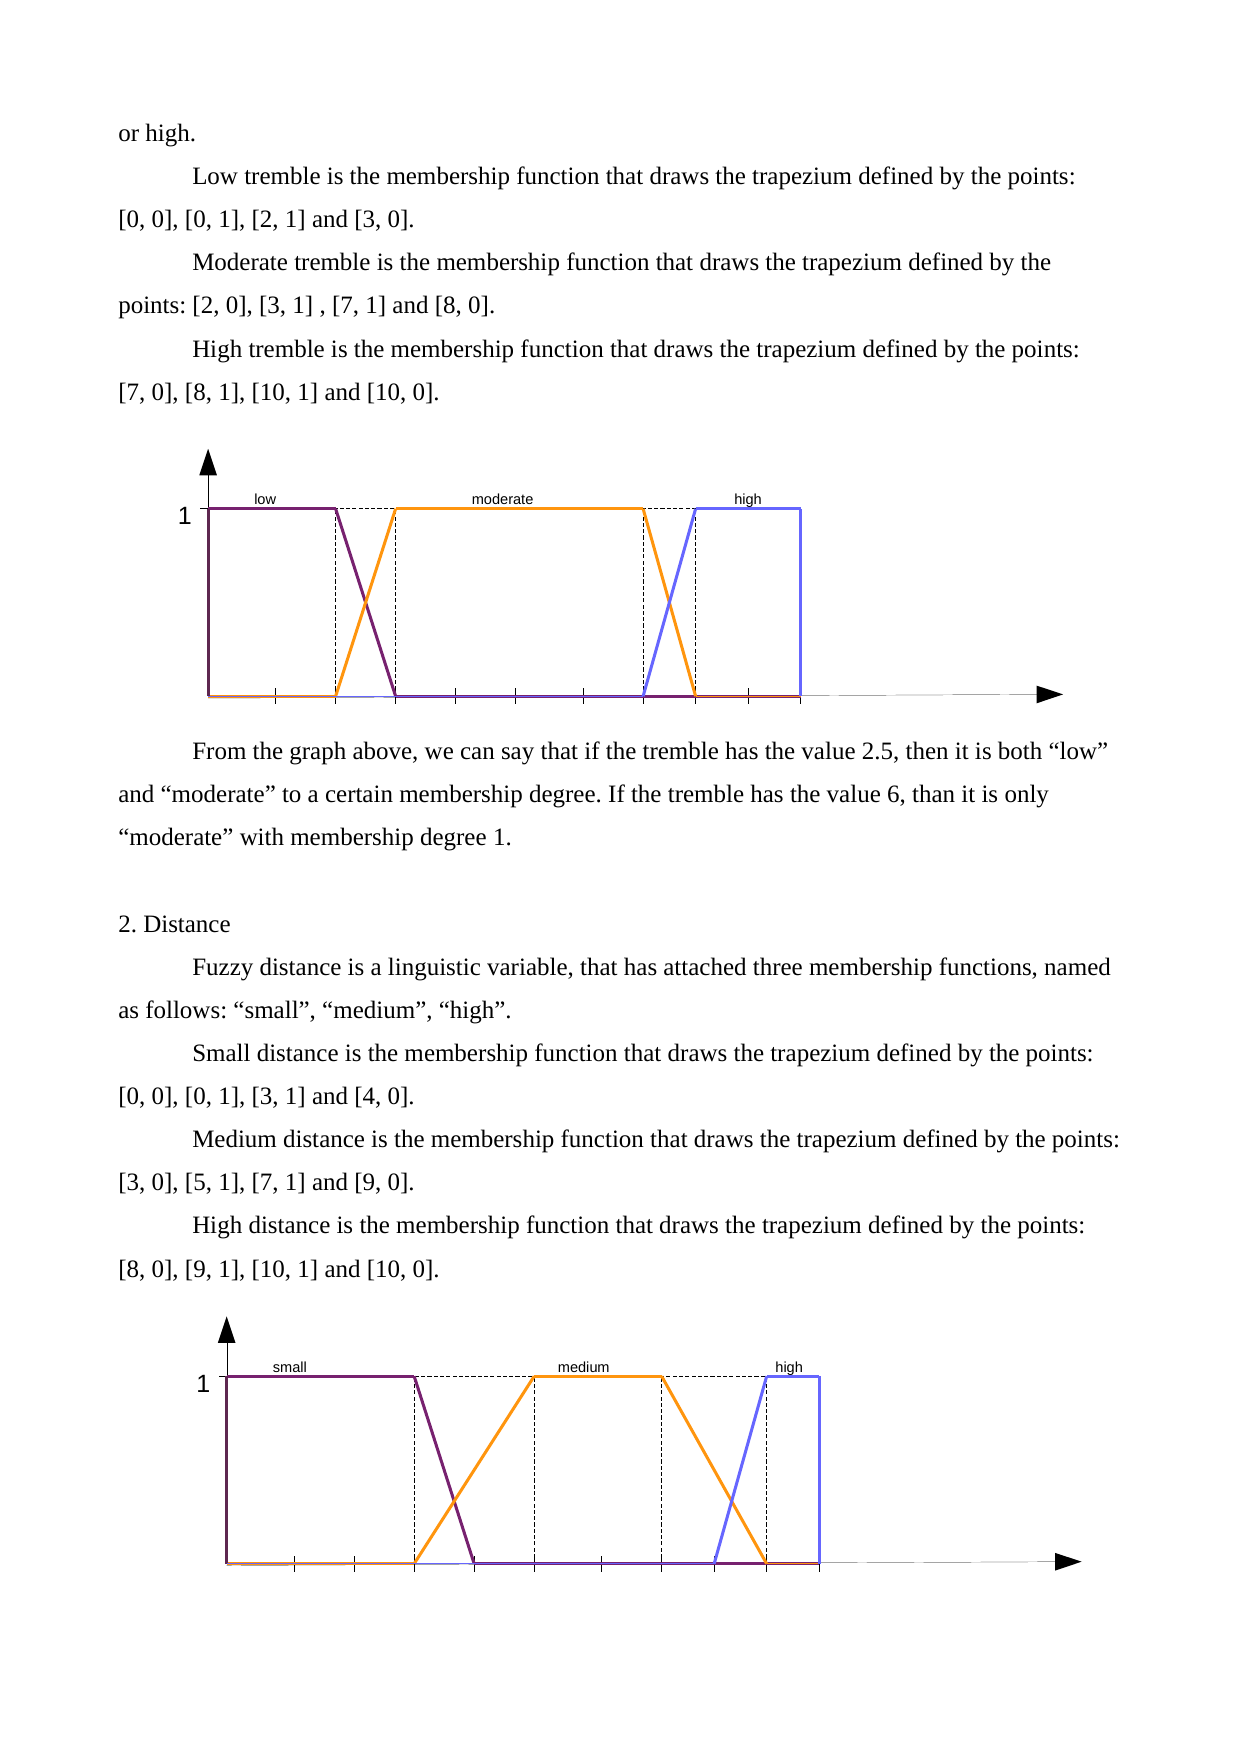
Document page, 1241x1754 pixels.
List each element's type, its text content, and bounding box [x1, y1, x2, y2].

text High distance is the membership function that draws the trapezium defined by the points: [118, 1211, 1122, 1239]
text [0, 0], [0, 1], [2, 1] and [3, 0]. [118, 204, 1122, 233]
text [8, 0], [9, 1], [10, 1] and [10, 0]. [118, 1254, 1122, 1282]
text [7, 0], [8, 1], [10, 1] and [10, 0]. [118, 377, 1122, 406]
text [0, 0], [0, 1], [3, 1] and [4, 0]. [118, 1081, 1122, 1110]
text 2. Distance [118, 909, 1122, 937]
text From the graph above, we can say that if the tremble has the value 2.5, then it is both “low” and “moderate” to a certain membership degree. If the tremble has the value 6, than it is only “moderate” with membership degree 1. [118, 736, 1122, 851]
text or high. [118, 118, 1122, 147]
text High tremble is the membership function that draws the trapezium defined by the points: [118, 334, 1122, 362]
text [3, 0], [5, 1], [7, 1] and [9, 0]. [118, 1167, 1122, 1196]
text Fuzzy distance is a linguistic variable, that has attached three membership functions, named as follows: “small”, “medium”, “high”. [118, 952, 1122, 1024]
text Small distance is the membership function that draws the trapezium defined by the points: [118, 1038, 1122, 1067]
text Low tremble is the membership function that draws the trapezium defined by the points: [118, 161, 1122, 190]
text Medium distance is the membership function that draws the trapezium defined by the points: [118, 1124, 1122, 1153]
text Moderate tremble is the membership function that draws the trapezium defined by the points: [2, 0], [3, 1] , [7, 1] and [8, 0]. [118, 247, 1122, 319]
